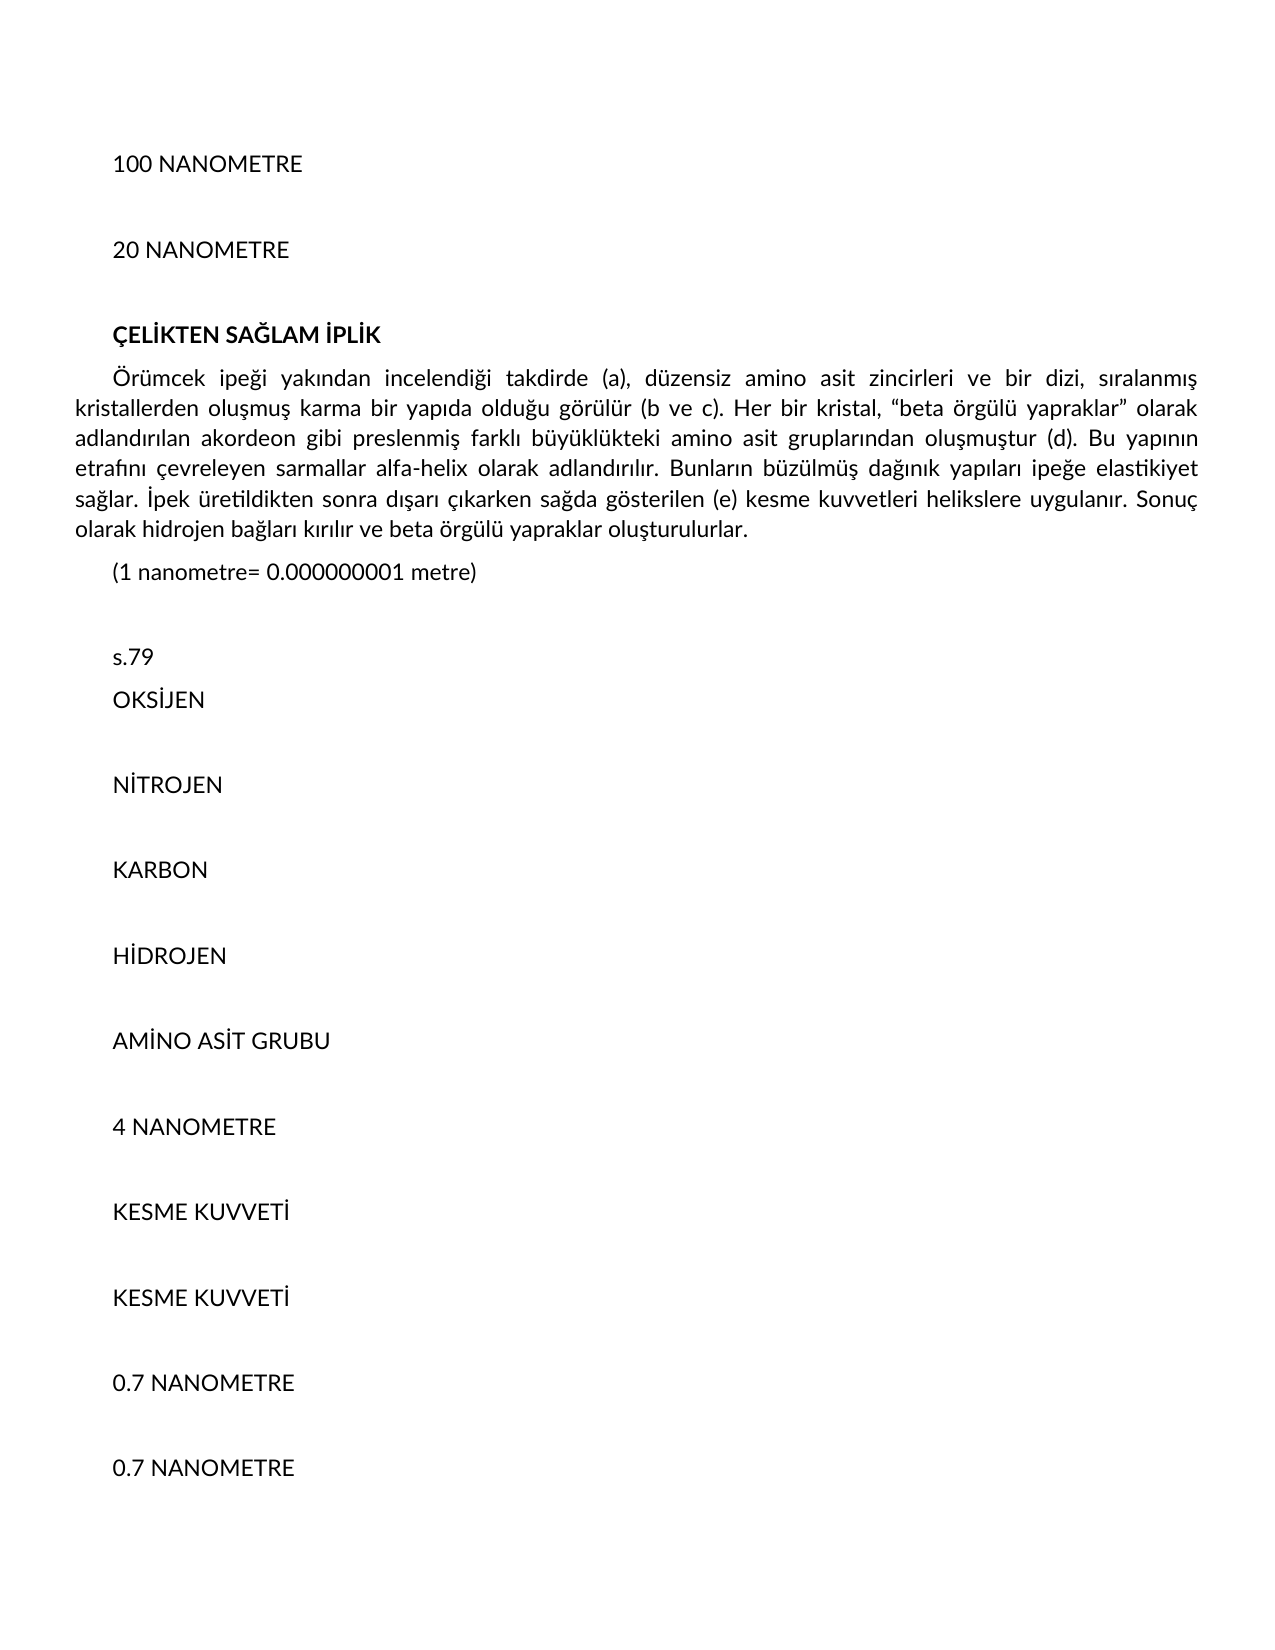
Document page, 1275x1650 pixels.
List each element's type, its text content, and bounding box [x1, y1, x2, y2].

text NİTROJEN [75, 771, 1200, 798]
text Örümcek ipeği yakından incelendiği takdirde (a), düzensiz amino asit zincirleri ve bir dizi, sıralanmış kristallerden oluşmuş karma bir yapıda olduğu görülür (b ve c). Her bir kristal, “beta örgülü yapraklar” olarak adlandırılan akordeon gibi preslenmiş farklı büyüklükteki amino asit gruplarından oluşmuştur (d). Bu yapının etrafını çevreleyen sarmallar alfa-helix olarak adlandırılır. Bunların büzülmüş dağınık yapıları ipeğe elastikiyet sağlar. İpek üretildikten sonra dışarı çıkarken sağda gösterilen (e) kesme kuvvetleri helikslere uygulanır. Sonuç olarak hidrojen bağları kırılır ve beta örgülü yapraklar oluşturulurlar. [75, 363, 1200, 542]
text AMİNO ASİT GRUBU [75, 1027, 1200, 1054]
text KESME KUVVETİ [75, 1198, 1200, 1225]
text (1 nanometre= 0.000000001 metre) [75, 557, 1200, 585]
text KESME KUVVETİ [75, 1283, 1200, 1311]
text 4 NANOMETRE [75, 1112, 1200, 1140]
text 20 NANOMETRE [75, 235, 1200, 263]
text 0.7 NANOMETRE [75, 1369, 1200, 1396]
text 0.7 NANOMETRE [75, 1454, 1200, 1482]
text HİDROJEN [75, 942, 1200, 969]
text OKSİJEN [75, 685, 1200, 713]
text KARBON [75, 856, 1200, 884]
text ÇELİKTEN SAĞLAM İPLİK [75, 321, 1200, 348]
text s.79 [75, 643, 1200, 670]
text 100 NANOMETRE [75, 150, 1200, 177]
